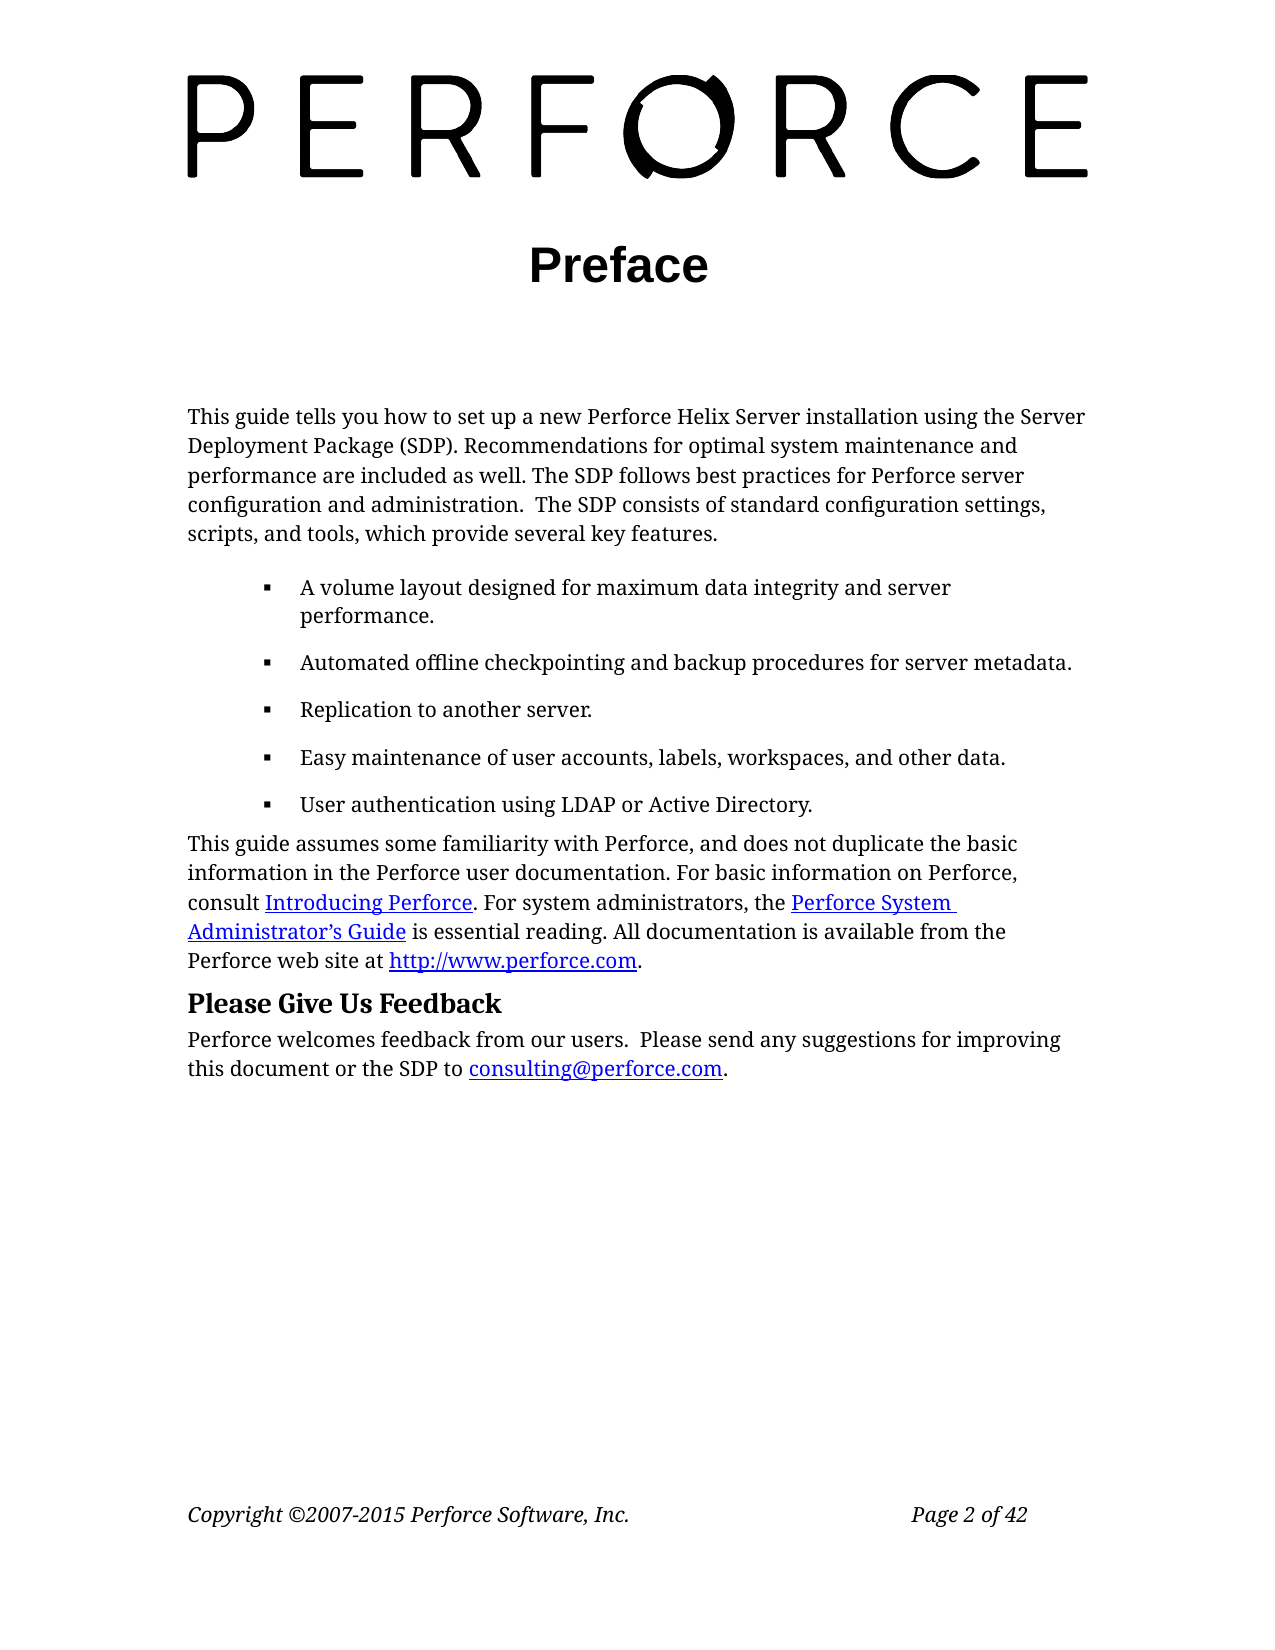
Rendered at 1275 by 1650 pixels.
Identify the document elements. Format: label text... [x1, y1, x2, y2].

list Automated offline checkpointing and backup procedures for server metadata. [262, 648, 1087, 677]
text This guide assumes some familiarity with Perforce, and does not duplicate the basic information in the Perforce user documentation. For basic information on Perforce, consult Introducing Perforce. For system administrators, the Perforce System Administrator’s Guide is essential reading. All documentation is available from the Perforce web site at http://www.perforce.com. [187, 829, 1087, 974]
text Perforce welcomes feedback from our users. Please send any suggestions for improving this document or the SDP to consulting@perforce.com. [187, 1025, 1087, 1083]
list Replication to another server. [262, 695, 1087, 724]
title Preface [187, 75, 1050, 293]
list User authentication using LDAP or Active Directory. [262, 790, 1087, 818]
text Please Give Us Feedback [187, 987, 1087, 1021]
text This guide tells you how to set up a new Perforce Helix Server installation using the Server Deployment Package (SDP). Recommendations for optimal system maintenance and performance are included as well. The SDP follows best practices for Perforce server configuration and administration. The SDP consists of standard configuration settings, scripts, and tools, which provide several key features. [187, 402, 1087, 548]
list A volume layout designed for maximum data integrity and server performance. [262, 573, 1087, 629]
list Easy maintenance of user accounts, labels, workspaces, and other data. [262, 743, 1087, 771]
